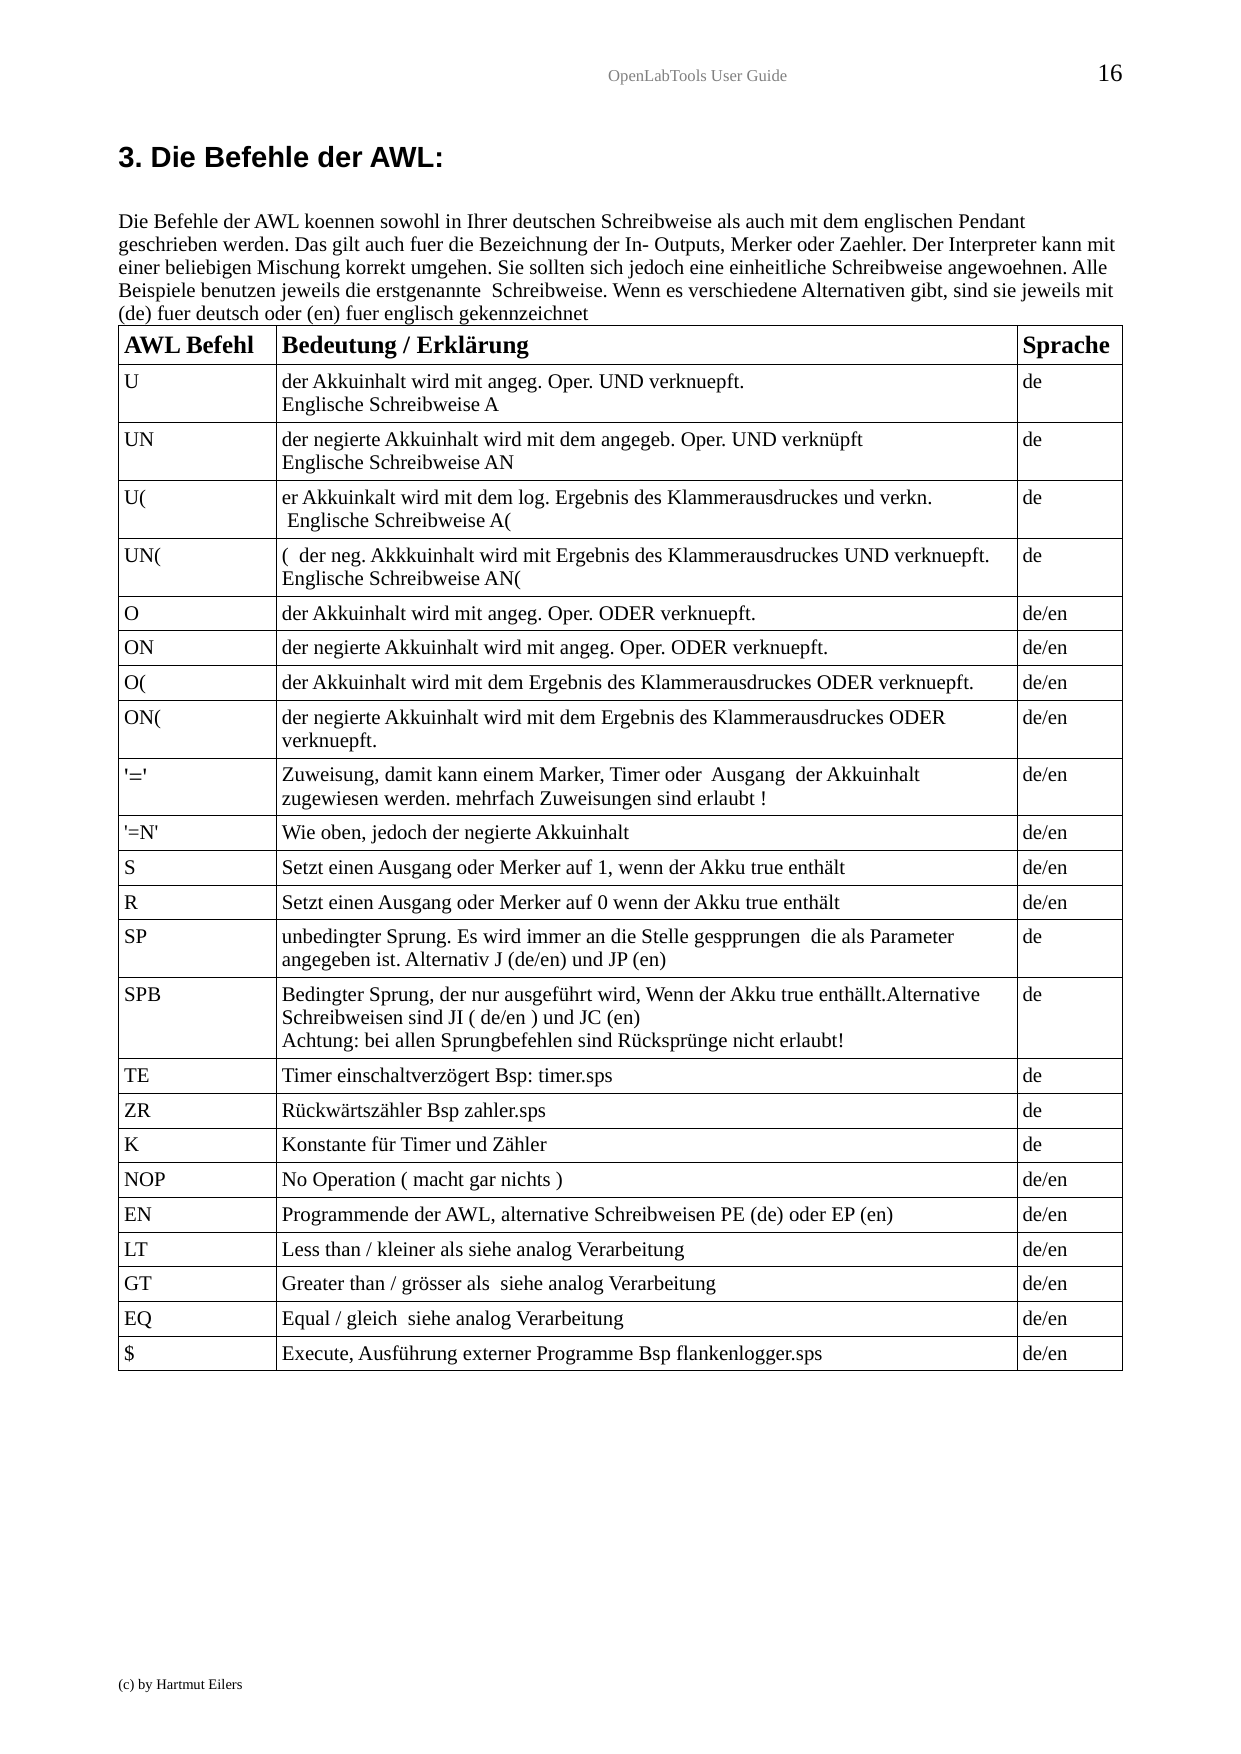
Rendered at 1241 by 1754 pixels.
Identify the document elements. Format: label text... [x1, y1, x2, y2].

table_cell de/en [1018, 1233, 1122, 1266]
table_cell Equal / gleich siehe analog Verarbeitung [277, 1302, 1017, 1336]
table_cell de [1018, 423, 1122, 480]
table_cell Timer einschaltverzögert Bsp: timer.sps [277, 1059, 1017, 1093]
table_cell R [119, 886, 276, 919]
table_cell de/en [1018, 1302, 1122, 1336]
table_cell UN [119, 423, 276, 480]
table_cell de/en [1018, 1163, 1122, 1197]
table_cell O [119, 597, 276, 630]
table_cell Setzt einen Ausgang oder Merker auf 1, wenn der Akku true enthält [277, 851, 1017, 885]
table_cell Greater than / grösser als siehe analog Verarbeitung [277, 1267, 1017, 1301]
table_cell Execute, Ausführung externer Programme Bsp flankenlogger.sps [277, 1337, 1017, 1370]
table_cell de/en [1018, 851, 1122, 885]
table_cell $ [119, 1337, 276, 1370]
table_cell ON( [119, 701, 276, 757]
table_cell de [1018, 539, 1122, 596]
table_cell EN [119, 1198, 276, 1232]
table_cell '=' [119, 759, 276, 815]
table_cell der negierte Akkuinhalt wird mit angeg. Oper. ODER verknuepft. [277, 631, 1017, 665]
table_cell der Akkuinhalt wird mit angeg. Oper. UND verknuepft. Englische Schreibweise A [277, 365, 1017, 422]
table_cell Zuweisung, damit kann einem Marker, Timer oder Ausgang der Akkuinhalt zugewiesen werden. mehrfach Zuweisungen sind erlaubt ! [277, 759, 1017, 815]
table_cell de/en [1018, 666, 1122, 700]
table_cell de [1018, 920, 1122, 977]
table_cell de/en [1018, 597, 1122, 630]
table_cell de/en [1018, 816, 1122, 850]
table_cell O( [119, 666, 276, 700]
table_cell NOP [119, 1163, 276, 1197]
table_cell UN( [119, 539, 276, 596]
table_cell EQ [119, 1302, 276, 1336]
table_cell U( [119, 481, 276, 538]
table_header Sprache [1018, 326, 1122, 364]
table_cell SPB [119, 978, 276, 1058]
table_cell Programmende der AWL, alternative Schreibweisen PE (de) oder EP (en) [277, 1198, 1017, 1232]
table_cell ON [119, 631, 276, 665]
table_cell der negierte Akkuinhalt wird mit dem angegeb. Oper. UND verknüpft Englische Schreibweise AN [277, 423, 1017, 480]
table_header AWL Befehl [119, 326, 276, 364]
table_cell Konstante für Timer und Zähler [277, 1129, 1017, 1162]
table_cell er Akkuinkalt wird mit dem log. Ergebnis des Klammerausdruckes und verkn. Englische Schreibweise A( [277, 481, 1017, 538]
table_cell Wie oben, jedoch der negierte Akkuinhalt [277, 816, 1017, 850]
table_cell de/en [1018, 759, 1122, 815]
table_cell de/en [1018, 631, 1122, 665]
table_header Bedeutung / Erklärung [277, 326, 1017, 364]
table_cell LT [119, 1233, 276, 1266]
table_cell de/en [1018, 886, 1122, 919]
table_cell de/en [1018, 1198, 1122, 1232]
text Die Befehle der AWL koennen sowohl in Ihrer deutschen Schreibweise als auch mit dem englischen Pendant geschrieben werden. Das gilt auch fuer die Bezeichnung der In- Outputs, Merker oder Zaehler. Der Interpreter kann mit einer beliebigen Mischung korrekt umgehen. Sie sollten sich jedoch eine einheitliche Schreibweise angewoehnen. Alle Beispiele benutzen jeweils die erstgenannte Schreibweise. Wenn es verschiedene Alternativen gibt, sind sie jeweils mit (de) fuer deutsch oder (en) fuer englisch gekennzeichnet [118, 209, 1122, 325]
table_cell ZR [119, 1094, 276, 1127]
table_cell der Akkuinhalt wird mit angeg. Oper. ODER verknuepft. [277, 597, 1017, 630]
table_cell GT [119, 1267, 276, 1301]
table_cell Rückwärtszähler Bsp zahler.sps [277, 1094, 1017, 1127]
table_cell de [1018, 1129, 1122, 1162]
table_cell S [119, 851, 276, 885]
table_cell de [1018, 1059, 1122, 1093]
table_cell unbedingter Sprung. Es wird immer an die Stelle gespprungen die als Parameter angegeben ist. Alternativ J (de/en) und JP (en) [277, 920, 1017, 977]
table_cell U [119, 365, 276, 422]
table_cell TE [119, 1059, 276, 1093]
table_cell de [1018, 365, 1122, 422]
table_cell Setzt einen Ausgang oder Merker auf 0 wenn der Akku true enthält [277, 886, 1017, 919]
table_cell de [1018, 1094, 1122, 1127]
table_cell de [1018, 481, 1122, 538]
subtitle 3. Die Befehle der AWL: [118, 141, 1122, 174]
table_cell der negierte Akkuinhalt wird mit dem Ergebnis des Klammerausdruckes ODER verknuepft. [277, 701, 1017, 757]
table_cell Less than / kleiner als siehe analog Verarbeitung [277, 1233, 1017, 1266]
table_cell '=N' [119, 816, 276, 850]
table_cell de/en [1018, 701, 1122, 757]
table_cell der Akkuinhalt wird mit dem Ergebnis des Klammerausdruckes ODER verknuepft. [277, 666, 1017, 700]
table_cell Bedingter Sprung, der nur ausgeführt wird, Wenn der Akku true enthällt.Alternative Schreibweisen sind JI ( de/en ) und JC (en) Achtung: bei allen Sprungbefehlen sind Rücksprünge nicht erlaubt! [277, 978, 1017, 1058]
table_cell de/en [1018, 1267, 1122, 1301]
table_cell de [1018, 978, 1122, 1058]
table_cell K [119, 1129, 276, 1162]
table_cell de/en [1018, 1337, 1122, 1370]
table_cell No Operation ( macht gar nichts ) [277, 1163, 1017, 1197]
table_cell SP [119, 920, 276, 977]
table_cell ( der neg. Akkkuinhalt wird mit Ergebnis des Klammerausdruckes UND verknuepft. Englische Schreibweise AN( [277, 539, 1017, 596]
